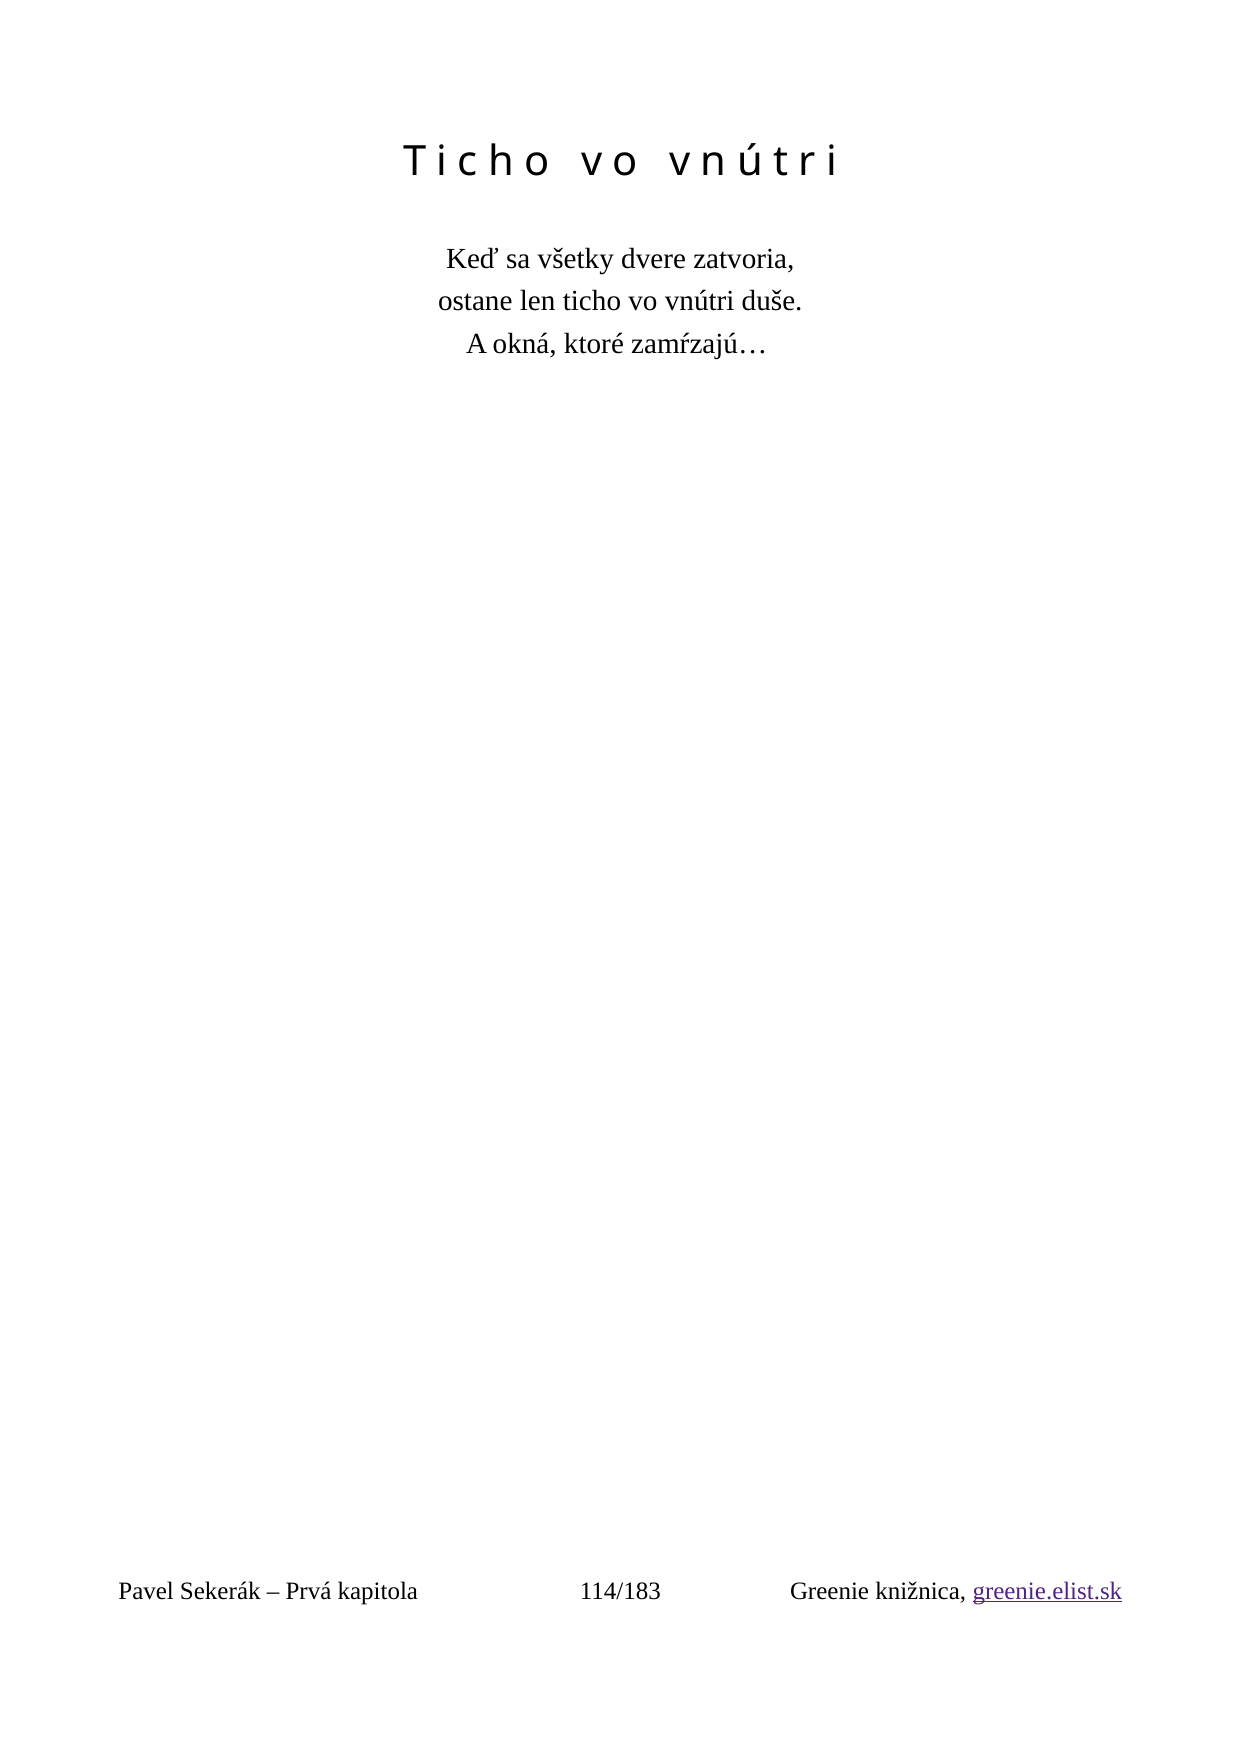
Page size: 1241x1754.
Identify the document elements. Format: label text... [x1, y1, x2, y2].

text ostane len ticho vo vnútri duše. [106, 283, 1134, 317]
subtitle Ticho vo vnútri [106, 131, 1134, 188]
text A okná, ktoré zamŕzajú… [106, 326, 1134, 359]
text Keď sa všetky dvere zatvoria, [106, 241, 1134, 274]
